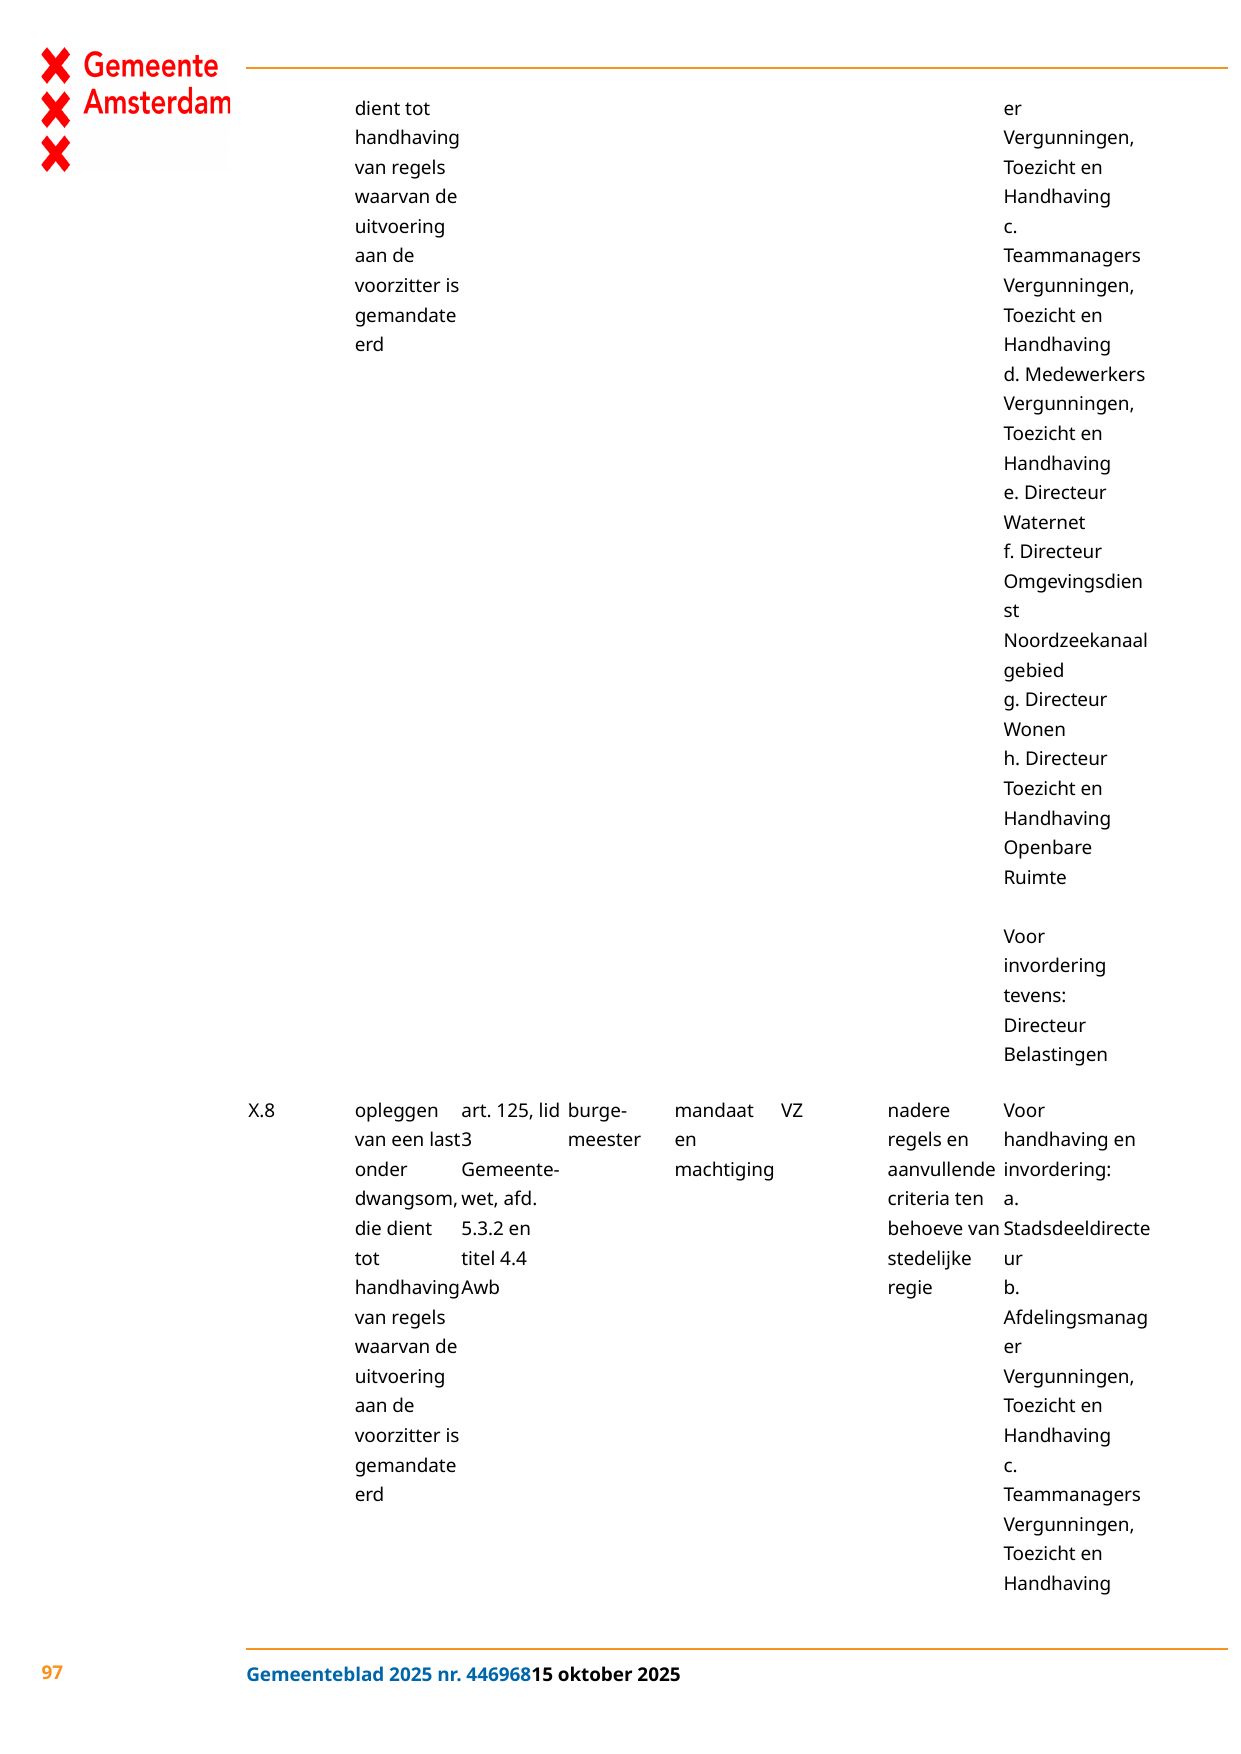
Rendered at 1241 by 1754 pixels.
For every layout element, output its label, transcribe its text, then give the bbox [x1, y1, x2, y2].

table_cell [248, 95, 354, 1067]
table_cell Voor handhaving en invordering: a. Stadsdeeldirecteur b. Afdelingsmanager Vergunningen, Toezicht en Handhaving c. Teammanagers Vergunningen, Toezicht en Handhaving [1003, 1067, 1152, 1596]
table_cell dient tot handhaving van regels waarvan de uitvoering aan de voorzitter is gemandateerd [355, 95, 461, 1067]
table_cell nadere regels en aanvullende criteria ten behoeve van stedelijke regie [888, 1067, 1003, 1596]
table_cell [461, 95, 568, 1067]
table_cell burge-meester [568, 1067, 674, 1596]
table_cell art. 125, lid 3 Gemeente-wet, afd. 5.3.2 en titel 4.4 Awb [461, 1067, 568, 1596]
table_cell VZ [781, 1067, 887, 1596]
table_cell er Vergunningen, Toezicht en Handhaving c. Teammanagers Vergunningen, Toezicht en Handhaving d. Medewerkers Vergunningen, Toezicht en Handhaving e. Directeur Waternet f. Directeur Omgevingsdienst Noordzeekanaalgebied g. Directeur Wonen h. Directeur Toezicht en Handhaving Openbare Ruimte Voor invordering tevens: Directeur Belastingen [1003, 95, 1152, 1067]
table_cell X.8 [248, 1067, 354, 1596]
table_cell [568, 95, 674, 1067]
table_cell mandaat en machtiging [674, 1067, 781, 1596]
picture [41, 47, 231, 172]
table_cell opleggen van een last onder dwangsom, die dient tot handhaving van regels waarvan de uitvoering aan de voorzitter is gemandateerd [355, 1067, 461, 1596]
table_cell [674, 95, 781, 1067]
table_cell [888, 95, 1003, 1067]
table_cell [781, 95, 887, 1067]
